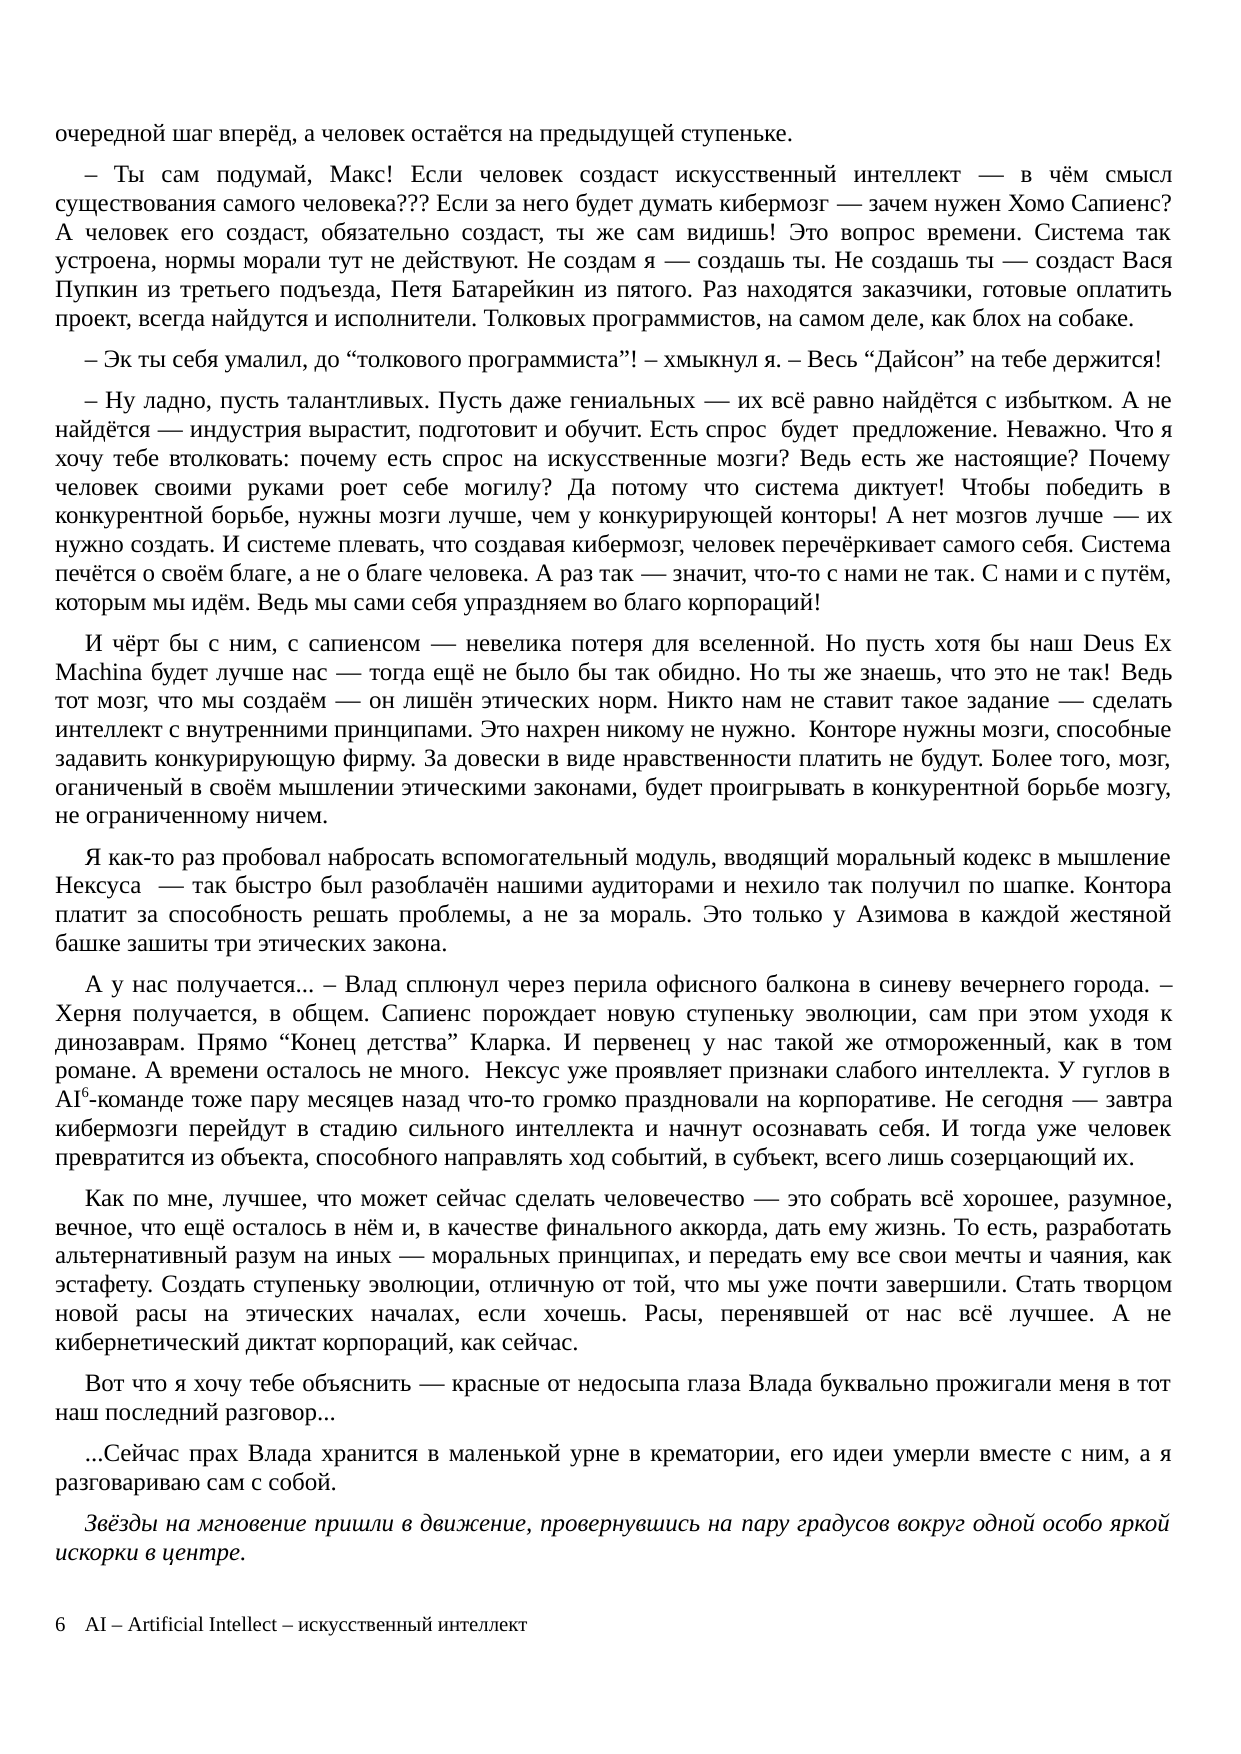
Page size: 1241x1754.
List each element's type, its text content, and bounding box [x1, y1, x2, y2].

text А у нас получается... – Влад сплюнул через перила офисного балкона в синеву вечернего города. – Херня получается, в общем. Сапиенс порождает новую ступеньку эволюции, сам при этом уходя к динозаврам. Прямо “Конец детства” Кларка. И первенец у нас такой же отмороженный, как в том романе. А времени осталось не много. Нексус уже проявляет признаки слабого интеллекта. У гуглов в AI-команде тоже пару месяцев назад что-то громко праздновали на корпоративе. Не сегодня — завтра кибермозги перейдут в стадию сильного интеллекта и начнут осознавать себя. И тогда уже человек превратится из объекта, способного направлять ход событий, в субъект, всего лишь созерцающий их. [55, 969, 1172, 1171]
text Вот что я хочу тебе объяснить — красные от недосыпа глаза Влада буквально прожигали меня в тот наш последний разговор... [55, 1368, 1172, 1426]
text Звёзды на мгновение пришли в движение, провернувшись на пару градусов вокруг одной особо яркой искорки в центре. [55, 1508, 1172, 1566]
text Как по мне, лучшее, что может сейчас сделать человечество — это собрать всё хорошее, разумное, вечное, что ещё осталось в нём и, в качестве финального аккорда, дать ему жизнь. То есть, разработать альтернативный разум на иных — моральных принципах, и передать ему все свои мечты и чаяния, как эстафету. Создать ступеньку эволюции, отличную от той, что мы уже почти завершили. Стать творцом новой расы на этических началах, если хочешь. Расы, перенявшей от нас всё лучшее. А не кибернетический диктат корпораций, как сейчас. [55, 1183, 1172, 1356]
text AI – Artificial Intellect – искусственный интеллект [55, 1612, 1172, 1636]
text очередной шаг вперёд, а человек остаётся на предыдущей ступеньке. [55, 118, 1172, 147]
text Я как-то раз пробовал набросать вспомогательный модуль, вводящий моральный кодекс в мышление Нексуса — так быстро был разоблачён нашими аудиторами и нехило так получил по шапке. Контора платит за способность решать проблемы, а не за мораль. Это только у Азимова в каждой жестяной башке зашиты три этических закона. [55, 842, 1172, 957]
text И чёрт бы с ним, с сапиенсом — невелика потеря для вселенной. Но пусть хотя бы наш Deus Ex Machina будет лучше нас — тогда ещё не было бы так обидно. Но ты же знаешь, что это не так! Ведь тот мозг, что мы создаём — он лишён этических норм. Никто нам не ставит такое задание — сделать интеллект с внутренними принципами. Это нахрен никому не нужно. Конторе нужны мозги, способные задавить конкурирующую фирму. За довески в виде нравственности платить не будут. Более того, мозг, оганиченый в своём мышлении этическими законами, будет проигрывать в конкурентной борьбе мозгу, не ограниченному ничем. [55, 628, 1172, 829]
text – Эк ты себя умалил, до “толкового программиста”! – хмыкнул я. – Весь “Дайсон” на тебе держится! [55, 344, 1172, 373]
text – Ты сам подумай, Макс! Если человек создаст искусственный интеллект — в чём смысл существования самого человека??? Если за него будет думать кибермозг — зачем нужен Хомо Сапиенс? А человек его создаст, обязательно создаст, ты же сам видишь! Это вопрос времени. Система так устроена, нормы морали тут не действуют. Не создам я — создашь ты. Не создашь ты — создаст Вася Пупкин из третьего подъезда, Петя Батарейкин из пятого. Раз находятся заказчики, готовые оплатить проект, всегда найдутся и исполнители. Толковых программистов, на самом деле, как блох на собаке. [55, 159, 1172, 332]
text – Ну ладно, пусть талантливых. Пусть даже гениальных — их всё равно найдётся с избытком. А не найдётся — индустрия вырастит, подготовит и обучит. Есть спрос будет предложение. Неважно. Что я хочу тебе втолковать: почему есть спрос на искусственные мозги? Ведь есть же настоящие? Почему человек своими руками роет себе могилу? Да потому что система диктует! Чтобы победить в конкурентной борьбе, нужны мозги лучше, чем у конкурирующей конторы! А нет мозгов лучше — их нужно создать. И системе плевать, что создавая кибермозг, человек перечёркивает самого себя. Система печётся о своём благе, а не о благе человека. А раз так — значит, что-то с нами не так. С нами и с путём, которым мы идём. Ведь мы сами себя упраздняем во благо корпораций! [55, 386, 1172, 616]
text ...Сейчас прах Влада хранится в маленькой урне в крематории, его идеи умерли вместе с ним, а я разговариваю сам с собой. [55, 1438, 1172, 1496]
